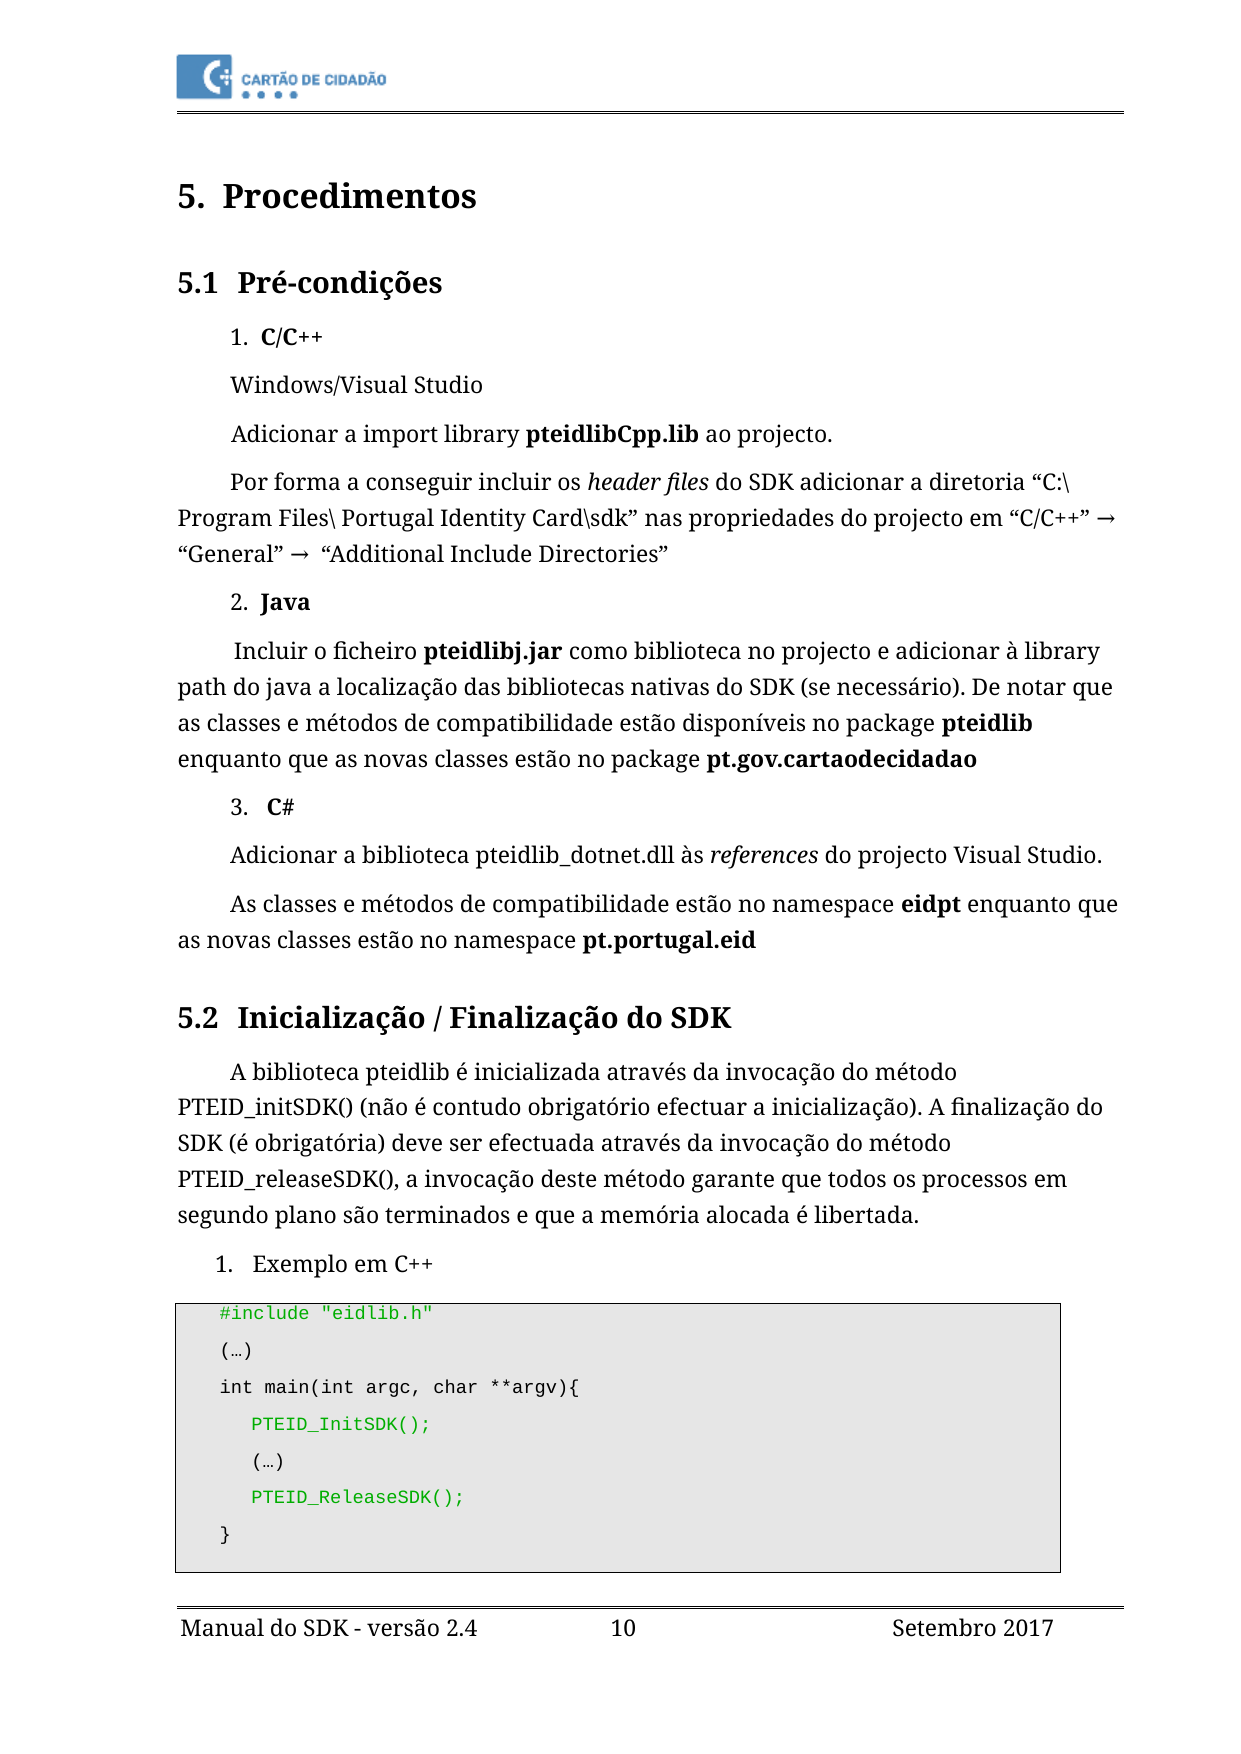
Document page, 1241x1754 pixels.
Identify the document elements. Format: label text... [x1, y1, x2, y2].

text Windows/Visual Studio [177, 369, 1124, 400]
picture [174, 49, 428, 106]
list int main(int argc, char **argv){ [176, 1378, 1060, 1399]
text 2. Java [177, 586, 1124, 618]
list #include "eidlib.h" [176, 1304, 1060, 1325]
text 1. C/C++ [177, 321, 1124, 352]
text 3. C# [177, 791, 1124, 822]
text Adicionar a import library pteidlibCpp.lib ao projecto. [177, 418, 1124, 449]
list } [176, 1525, 1060, 1546]
subtitle Procedimentos [177, 173, 1124, 218]
list (…) [176, 1341, 1060, 1362]
list PTEID_ReleaseSDK(); [176, 1488, 1060, 1509]
list (…) [176, 1451, 1060, 1473]
subtitle Pré-condições [177, 263, 1124, 302]
text Adicionar a biblioteca pteidlib_dotnet.dll às references do projecto Visual Studio. [177, 839, 1124, 871]
list PTEID_InitSDK(); [176, 1414, 1060, 1436]
text Por forma a conseguir incluir os header files do SDK adicionar a diretoria “C:\Program Files\ Portugal Identity Card\sdk” nas propriedades do projecto em “C/C++” → “General” → “Additional Include Directories” [177, 466, 1124, 569]
list Exemplo em C++ [215, 1248, 1124, 1279]
text A biblioteca pteidlib é inicializada através da invocação do método PTEID_initSDK() (não é contudo obrigatório efectuar a inicialização). A finalização do SDK (é obrigatória) deve ser efectuada através da invocação do método PTEID_releaseSDK(), a invocação deste método garante que todos os processos em segundo plano são terminados e que a memória alocada é libertada. [177, 1055, 1124, 1230]
subtitle Inicialização / Finalização do SDK [177, 997, 1124, 1037]
text Incluir o ficheiro pteidlibj.jar como biblioteca no projecto e adicionar à library path do java a localização das bibliotecas nativas do SDK (se necessário). De notar que as classes e métodos de compatibilidade estão disponíveis no package pteidlib enquanto que as novas classes estão no package pt.gov.cartaodecidadao [177, 635, 1124, 774]
text As classes e métodos de compatibilidade estão no namespace eidpt enquanto que as novas classes estão no namespace pt.portugal.eid [177, 888, 1124, 955]
